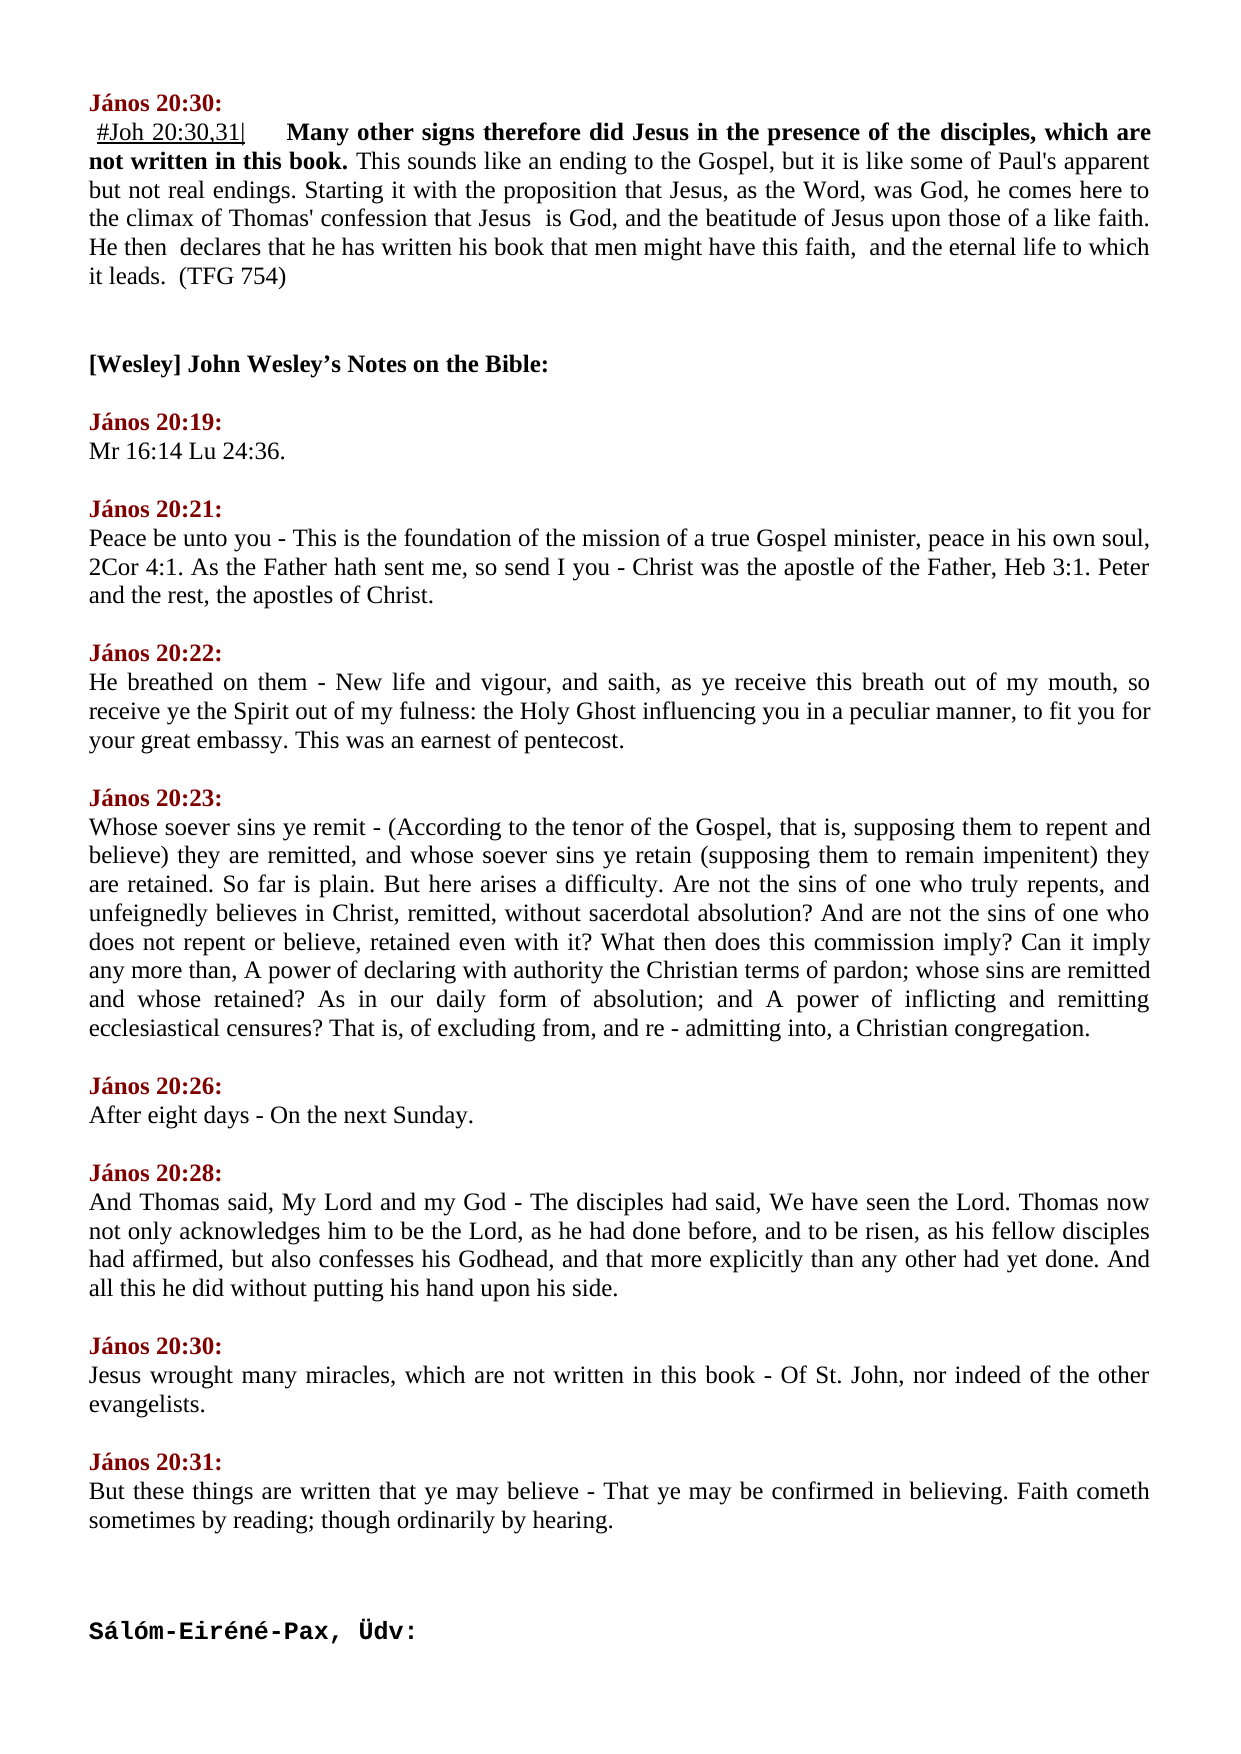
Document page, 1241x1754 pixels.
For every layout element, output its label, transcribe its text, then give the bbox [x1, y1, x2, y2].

text János 20:30: [88, 1331, 1152, 1360]
text He breathed on them - New life and vigour, and saith, as ye receive this breath out of my mouth, so receive ye the Spirit out of my fulness: the Holy Ghost influencing you in a peculiar manner, to fit you for your great embassy. This was an earnest of pentecost. [88, 667, 1152, 753]
text [Wesley] John Wesley’s Notes on the Bible: [88, 349, 1152, 378]
text János 20:30: [88, 88, 1152, 117]
text Jesus wrought many miracles, which are not written in this book - Of St. John, nor indeed of the other evangelists. [88, 1360, 1152, 1418]
text János 20:31: [88, 1447, 1152, 1476]
text János 20:26: [88, 1071, 1152, 1100]
text But these things are written that ye may believe - That ye may be confirmed in believing. Faith cometh sometimes by reading; though ordinarily by hearing. [88, 1476, 1152, 1533]
text Whose soever sins ye remit - (According to the tenor of the Gospel, that is, supposing them to repent and believe) they are remitted, and whose soever sins ye retain (supposing them to remain impenitent) they are retained. So far is plain. But here arises a difficulty. Are not the sins of one who truly repents, and unfeignedly believes in Christ, remitted, without sacerdotal absolution? And are not the sins of one who does not repent or believe, retained even with it? What then does this commission imply? Can it imply any more than, A power of declaring with authority the Christian terms of pardon; whose sins are remitted and whose retained? As in our daily form of absolution; and A power of inflicting and remitting ecclesiastical censures? That is, of excluding from, and re - admitting into, a Christian congregation. [88, 812, 1152, 1042]
text János 20:19: [88, 407, 1152, 436]
text János 20:22: [88, 638, 1152, 667]
text János 20:21: [88, 494, 1152, 523]
text János 20:23: [88, 783, 1152, 812]
text Peace be unto you - This is the foundation of the mission of a true Gospel minister, peace in his own soul, 2Cor 4:1. As the Father hath sent me, so send I you - Christ was the apostle of the Father, Heb 3:1. Peter and the rest, the apostles of Christ. [88, 523, 1152, 609]
text And Thomas said, My Lord and my God - The disciples had said, We have seen the Lord. Thomas now not only acknowledges him to be the Lord, as he had done before, and to be risen, as his fellow disciples had affirmed, but also confesses his Godhead, and that more explicitly than any other had yet done. And all this he did without putting his hand upon his side. [88, 1187, 1152, 1302]
text After eight days - On the next Sunday. [88, 1100, 1152, 1129]
text Sálóm-Eiréné-Pax, Üdv: [88, 1619, 1152, 1647]
text Mr 16:14 Lu 24:36. [88, 436, 1152, 464]
text #Joh 20:30,31| Many other signs therefore did Jesus in the presence of the disciples, which are not written in this book. This sounds like an ending to the Gospel, but it is like some of Paul's apparent but not real endings. Starting it with the proposition that Jesus, as the Word, was God, he comes here to the climax of Thomas' confession that Jesus is God, and the beatitude of Jesus upon those of a like faith. He then declares that he has written his book that men might have this faith, and the eternal life to which it leads. (TFG 754) [88, 117, 1152, 290]
text János 20:28: [88, 1158, 1152, 1187]
